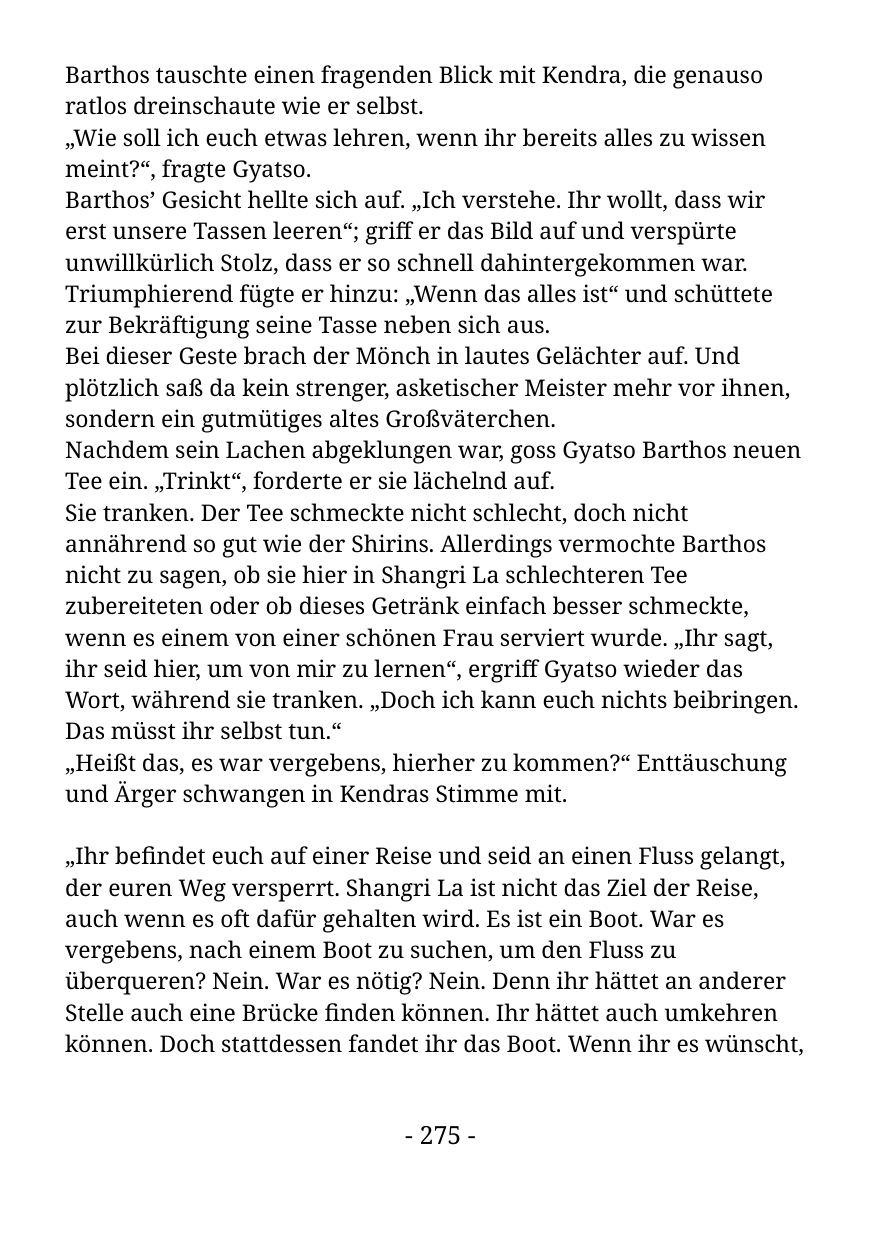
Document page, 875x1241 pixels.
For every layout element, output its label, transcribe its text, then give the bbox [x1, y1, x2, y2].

text „Ihr befindet euch auf einer Reise und seid an einen Fluss gelangt, der euren Weg versperrt. Shangri La ist nicht das Ziel der Reise, auch wenn es oft dafür gehalten wird. Es ist ein Boot. War es vergebens, nach einem Boot zu suchen, um den Fluss zu überqueren? Nein. War es nötig? Nein. Denn ihr hättet an anderer Stelle auch eine Brücke finden können. Ihr hättet auch umkehren können. Doch stattdessen fandet ihr das Boot. Wenn ihr es wünscht, [65, 840, 809, 1059]
text Barthos tauschte einen fragenden Blick mit Kendra, die genauso ratlos dreinschaute wie er selbst. „Wie soll ich euch etwas lehren, wenn ihr bereits alles zu wissen meint?“, fragte Gyatso. Barthos’ Gesicht hellte sich auf. „Ich verstehe. Ihr wollt, dass wir erst unsere Tassen leeren“; griff er das Bild auf und verspürte unwillkürlich Stolz, dass er so schnell dahintergekommen war. Triumphierend fügte er hinzu: „Wenn das alles ist“ und schüttete zur Bekräftigung seine Tasse neben sich aus. Bei dieser Geste brach der Mönch in lautes Gelächter auf. Und plötzlich saß da kein strenger, asketischer Meister mehr vor ihnen, sondern ein gutmütiges altes Großväterchen. Nachdem sein Lachen abgeklungen war, goss Gyatso Barthos neuen Tee ein. „Trinkt“, forderte er sie lächelnd auf. Sie tranken. Der Tee schmeckte nicht schlecht, doch nicht annährend so gut wie der Shirins. Allerdings vermochte Barthos nicht zu sagen, ob sie hier in Shangri La schlechteren Tee zubereiteten oder ob dieses Getränk einfach besser schmeckte, wenn es einem von einer schönen Frau serviert wurde. „Ihr sagt, ihr seid hier, um von mir zu lernen“, ergriff Gyatso wieder das Wort, während sie tranken. „Doch ich kann euch nichts beibringen. Das müsst ihr selbst tun.“ „Heißt das, es war vergebens, hierher zu kommen?“ Enttäuschung und Ärger schwangen in Kendras Stimme mit. [65, 59, 809, 840]
